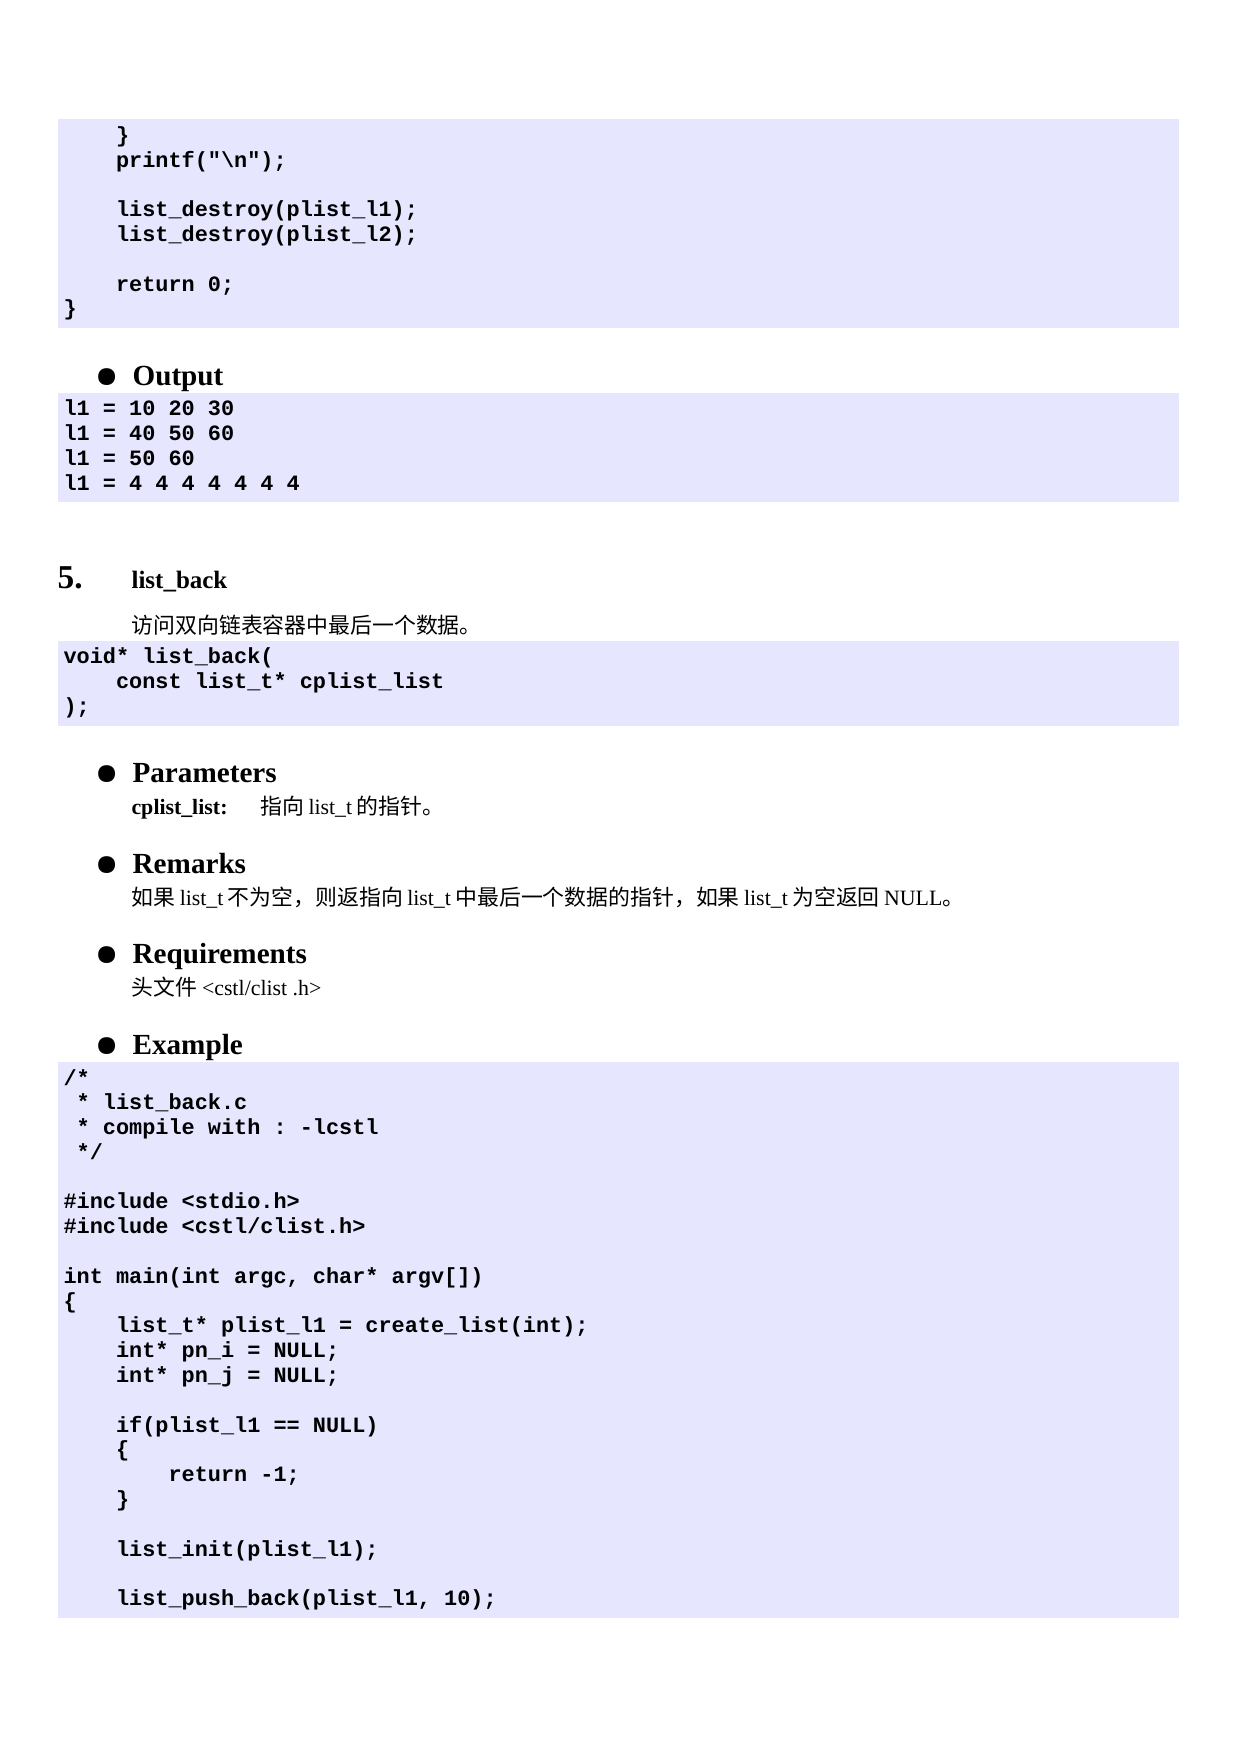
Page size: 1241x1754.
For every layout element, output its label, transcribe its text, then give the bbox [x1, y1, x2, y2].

list Output [95, 358, 1179, 392]
list Requirements [95, 937, 1179, 970]
table_header } printf("\n"); list_destroy(plist_l1); list_destroy(plist_l2); return 0; } [58, 119, 1179, 328]
text 头文件 <cstl/clist .h> [57, 970, 1179, 1002]
list Parameters [95, 756, 1179, 789]
list Example [95, 1027, 1179, 1061]
table_header void* list_back( const list_t* cplist_list ); [58, 641, 1179, 726]
table_header l1 = 10 20 30 l1 = 40 50 60 l1 = 50 60 l1 = 4 4 4 4 4 4 4 [58, 393, 1179, 502]
text 如果list_t不为空，则返指向list_t中最后一个数据的指针，如果list_t为空返回NULL。 [57, 880, 1179, 911]
text 访问双向链表容器中最后一个数据。 [57, 608, 1179, 640]
text cplist_list: 指向list_t的指针。 [57, 789, 1179, 821]
subtitle list_back [57, 557, 1179, 596]
table_header /* * list_back.c * compile with : -lcstl */ #include <stdio.h> #include <cstl/clist.h> int main(int argc, char* argv[]) { list_t* plist_l1 = create_list(int); int* pn_i = NULL; int* pn_j = NULL; if(plist_l1 == NULL) { return -1; } list_init(plist_l1); list_push_back(plist_l1, 10); [58, 1062, 1179, 1618]
list Remarks [95, 846, 1179, 880]
